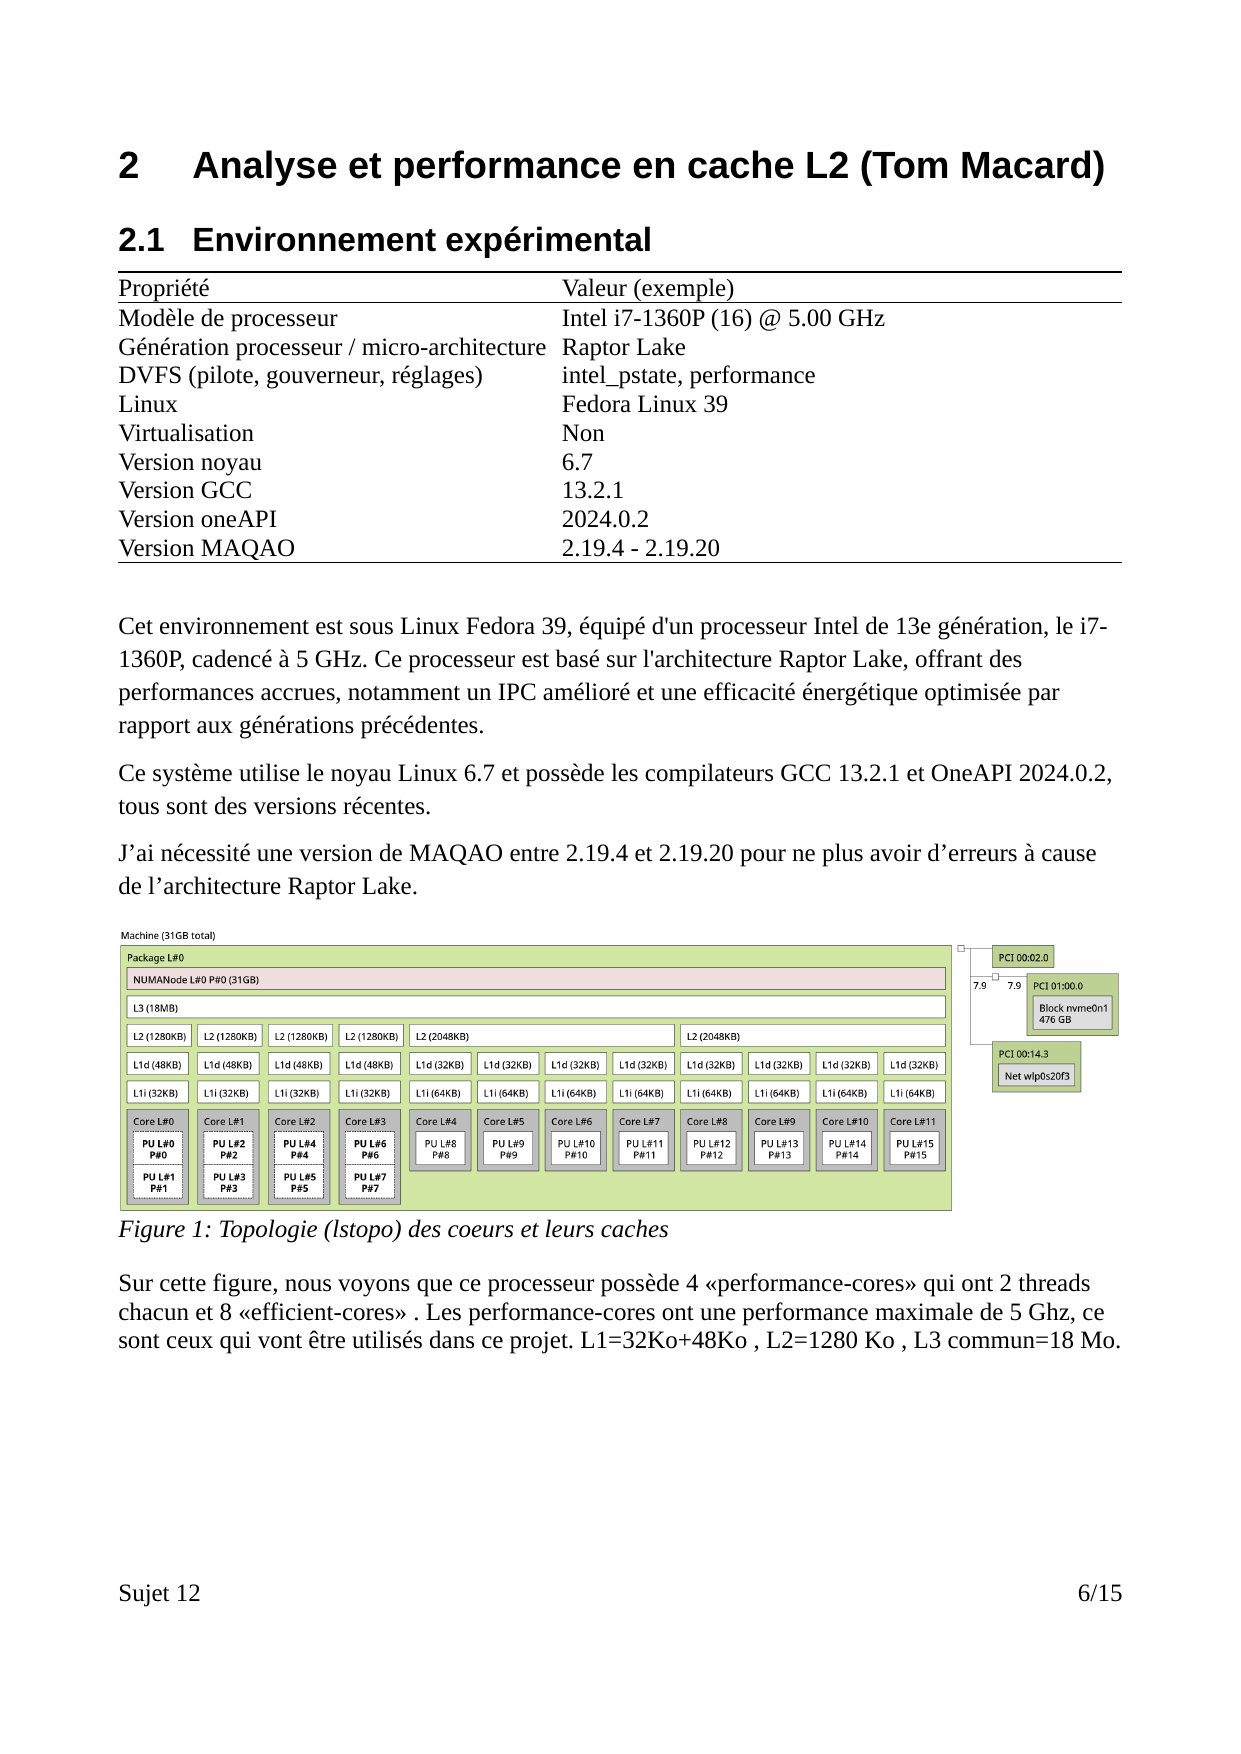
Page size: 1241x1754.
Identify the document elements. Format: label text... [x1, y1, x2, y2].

table_cell Linux [118, 389, 562, 418]
subtitle Environnement expérimental [118, 220, 1122, 259]
table_cell Modèle de processeur [118, 303, 562, 332]
table_cell 6.7 [562, 447, 1122, 476]
table_cell Version MAQAO [118, 533, 562, 562]
table_cell 2024.0.2 [562, 504, 1122, 533]
table_cell Virtualisation [118, 418, 562, 447]
table_header Propriété [118, 273, 562, 302]
table_cell 13.2.1 [562, 476, 1122, 504]
table_cell Version noyau [118, 447, 562, 476]
table_cell Fedora Linux 39 [562, 389, 1122, 418]
picture [116, 926, 1120, 1215]
table_cell Version oneAPI [118, 504, 562, 533]
table_cell Génération processeur / micro-architecture [118, 332, 562, 361]
table_header Valeur (exemple) [562, 273, 1122, 302]
text Ce système utilise le noyau Linux 6.7 et possède les compilateurs GCC 13.2.1 et OneAPI 2024.0.2, tous sont des versions récentes. [118, 758, 1122, 819]
table_cell Intel i7-1360P (16) @ 5.00 GHz [562, 303, 1122, 332]
table_cell DVFS (pilote, gouverneur, réglages) [118, 361, 562, 389]
table_cell Version GCC [118, 476, 562, 504]
text Sur cette figure, nous voyons que ce processeur possède 4 «performance-cores» qui ont 2 threads chacun et 8 «efficient-cores» . Les performance-cores ont une performance maximale de 5 Ghz, ce sont ceux qui vont être utilisés dans ce projet. L1=32Ko+48Ko , L2=1280 Ko , L3 commun=18 Mo. [118, 1268, 1122, 1354]
table_cell Raptor Lake [562, 332, 1122, 361]
table_cell Non [562, 418, 1122, 447]
text Cet environnement est sous Linux Fedora 39, équipé d'un processeur Intel de 13e génération, le i7-1360P, cadencé à 5 GHz. Ce processeur est basé sur l'architecture Raptor Lake, offrant des performances accrues, notamment un IPC amélioré et une efficacité énergétique optimisée par rapport aux générations précédentes. [118, 611, 1122, 739]
text J’ai nécessité une version de MAQAO entre 2.19.4 et 2.19.20 pour ne plus avoir d’erreurs à cause de l’architecture Raptor Lake. [118, 838, 1122, 900]
table_cell intel_pstate, performance [562, 361, 1122, 389]
table_cell 2.19.4 - 2.19.20 [562, 533, 1122, 562]
subtitle Analyse et performance en cache L2 (Tom Macard) [118, 143, 1122, 187]
text Figure 1: Topologie (lstopo) des coeurs et leurs caches [118, 1215, 1122, 1243]
